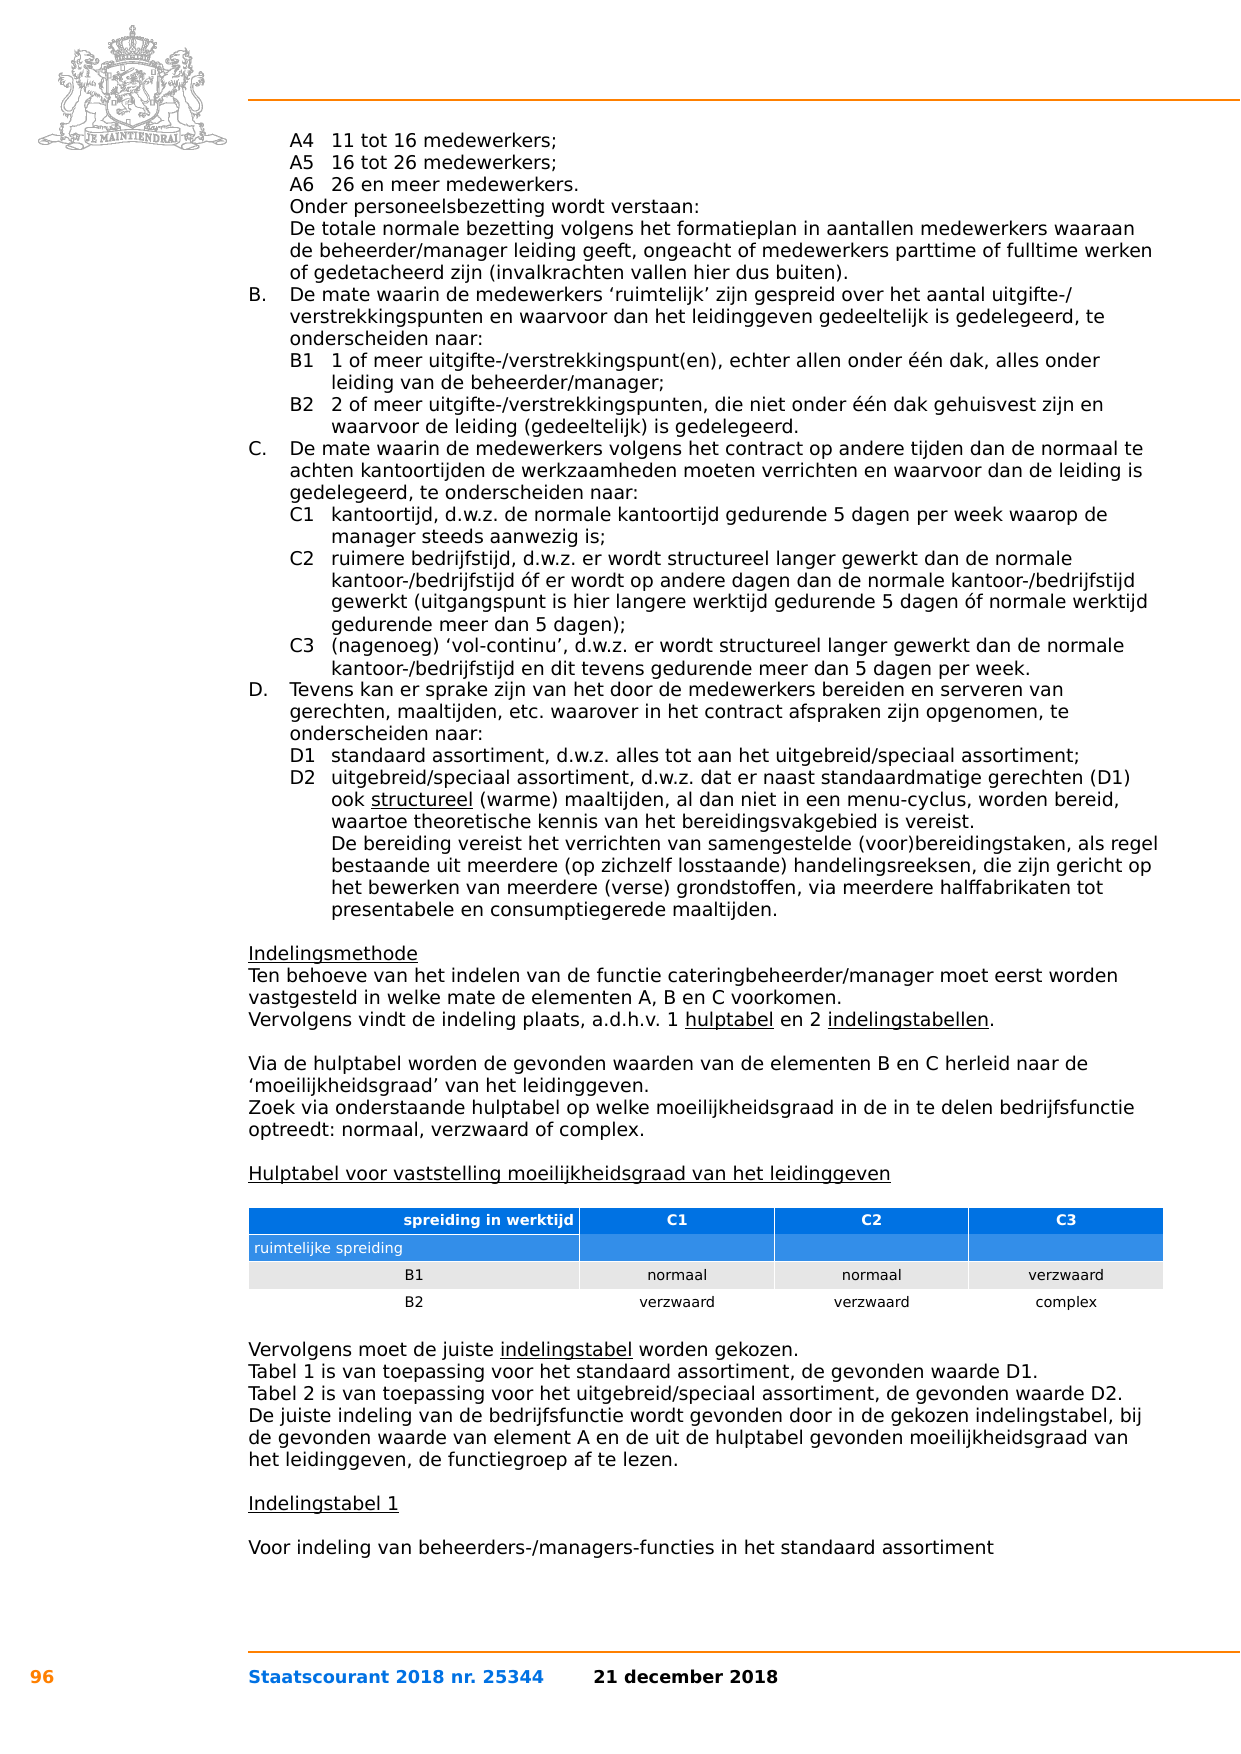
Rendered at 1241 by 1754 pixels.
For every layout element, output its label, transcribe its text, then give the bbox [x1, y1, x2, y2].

text Ten behoeve van het indelen van de functie cateringbeheerder/manager moet eerst worden vastgesteld in welke mate de elementen A, B en C voorkomen. [248, 965, 1163, 1009]
text B. De mate waarin de medewerkers ‘ruimtelijk’ zijn gespreid over het aantal uitgifte-/ verstrekkingspunten en waarvoor dan het leidinggeven gedeeltelijk is gedelegeerd, te onderscheiden naar: [248, 284, 1163, 350]
table_cell B1 [249, 1262, 579, 1289]
table_header C2 [775, 1208, 968, 1234]
table_cell verzwaard [969, 1262, 1163, 1289]
text Zoek via onderstaande hulptabel op welke moeilijkheidsgraad in de in te delen bedrijfsfunctie optreedt: normaal, verzwaard of complex. [248, 1097, 1163, 1141]
text D. Tevens kan er sprake zijn van het door de medewerkers bereiden en serveren van gerechten, maaltijden, etc. waarover in het contract afspraken zijn opgenomen, te onderscheiden naar: [248, 679, 1163, 745]
table_cell B2 [249, 1290, 579, 1316]
text Onder personeelsbezetting wordt verstaan: [289, 196, 1163, 218]
text C2 ruimere bedrijfstijd, d.w.z. er wordt structureel langer gewerkt dan de normale kantoor-/bedrijfstijd óf er wordt op andere dagen dan de normale kantoor-/bedrijfstijd gewerkt (uitgangspunt is hier langere werktijd gedurende 5 dagen óf normale werktijd gedurende meer dan 5 dagen); [289, 547, 1163, 635]
picture [38, 25, 227, 150]
table_cell verzwaard [775, 1290, 968, 1316]
text A5 16 tot 26 medewerkers; [289, 152, 1163, 174]
table_cell ruimtelijke spreiding [249, 1235, 579, 1261]
text C1 kantoortijd, d.w.z. de normale kantoortijd gedurende 5 dagen per week waarop de manager steeds aanwezig is; [289, 503, 1163, 547]
text D1 standaard assortiment, d.w.z. alles tot aan het uitgebreid/speciaal assortiment; [289, 745, 1163, 767]
table_cell verzwaard [580, 1290, 774, 1316]
text Vervolgens moet de juiste indelingstabel worden gekozen. [248, 1339, 1163, 1361]
text D2 uitgebreid/speciaal assortiment, d.w.z. dat er naast standaardmatige gerechten (D1) ook structureel (warme) maaltijden, al dan niet in een menu-cyclus, worden bereid, waartoe theoretische kennis van het bereidingsvakgebied is vereist. [289, 767, 1163, 833]
text Tabel 2 is van toepassing voor het uitgebreid/speciaal assortiment, de gevonden waarde D2. [248, 1383, 1163, 1405]
text C3 (nagenoeg) ‘vol-continu’, d.w.z. er wordt structureel langer gewerkt dan de normale kantoor-/bedrijfstijd en dit tevens gedurende meer dan 5 dagen per week. [289, 635, 1163, 679]
text De juiste indeling van de bedrijfsfunctie wordt gevonden door in de gekozen indelingstabel, bij de gevonden waarde van element A en de uit de hulptabel gevonden moeilijkheidsgraad van het leidinggeven, de functiegroep af te lezen. [248, 1405, 1163, 1471]
text C. De mate waarin de medewerkers volgens het contract op andere tijden dan de normaal te achten kantoortijden de werkzaamheden moeten verrichten en waarvoor dan de leiding is gedelegeerd, te onderscheiden naar: [248, 438, 1163, 503]
table_header spreiding in werktijd [249, 1208, 579, 1234]
text B2 2 of meer uitgifte-/verstrekkingspunten, die niet onder één dak gehuisvest zijn en waarvoor de leiding (gedeeltelijk) is gedelegeerd. [289, 394, 1163, 438]
text Indelingsmethode [248, 943, 1163, 965]
text A6 26 en meer medewerkers. [289, 174, 1163, 196]
text Vervolgens vindt de indeling plaats, a.d.h.v. 1 hulptabel en 2 indelingstabellen. [248, 1009, 1163, 1031]
text Via de hulptabel worden de gevonden waarden van de elementen B en C herleid naar de ‘moeilijkheidsgraad’ van het leidinggeven. [248, 1053, 1163, 1097]
table_header C1 [580, 1208, 774, 1234]
text B1 1 of meer uitgifte-/verstrekkingspunt(en), echter allen onder één dak, alles onder leiding van de beheerder/manager; [289, 350, 1163, 394]
text Voor indeling van beheerders-/managers-functies in het standaard assortiment [248, 1537, 1163, 1558]
text A4 11 tot 16 medewerkers; [289, 130, 1163, 152]
text Hulptabel voor vaststelling moeilijkheidsgraad van het leidinggeven [248, 1163, 1163, 1184]
text Tabel 1 is van toepassing voor het standaard assortiment, de gevonden waarde D1. [248, 1361, 1163, 1383]
text De bereiding vereist het verrichten van samengestelde (voor)bereidingstaken, als regel bestaande uit meerdere (op zichzelf losstaande) handelingsreeksen, die zijn gericht op het bewerken van meerdere (verse) grondstoffen, via meerdere halffabrikaten tot presentabele en consumptiegerede maaltijden. [331, 833, 1163, 921]
table_cell normaal [775, 1262, 968, 1289]
table_cell normaal [580, 1262, 774, 1289]
text Indelingstabel 1 [248, 1493, 1163, 1515]
table_cell complex [969, 1290, 1163, 1316]
text De totale normale bezetting volgens het formatieplan in aantallen medewerkers waaraan de beheerder/manager leiding geeft, ongeacht of medewerkers parttime of fulltime werken of gedetacheerd zijn (invalkrachten vallen hier dus buiten). [289, 218, 1163, 284]
table_header C3 [969, 1208, 1163, 1234]
